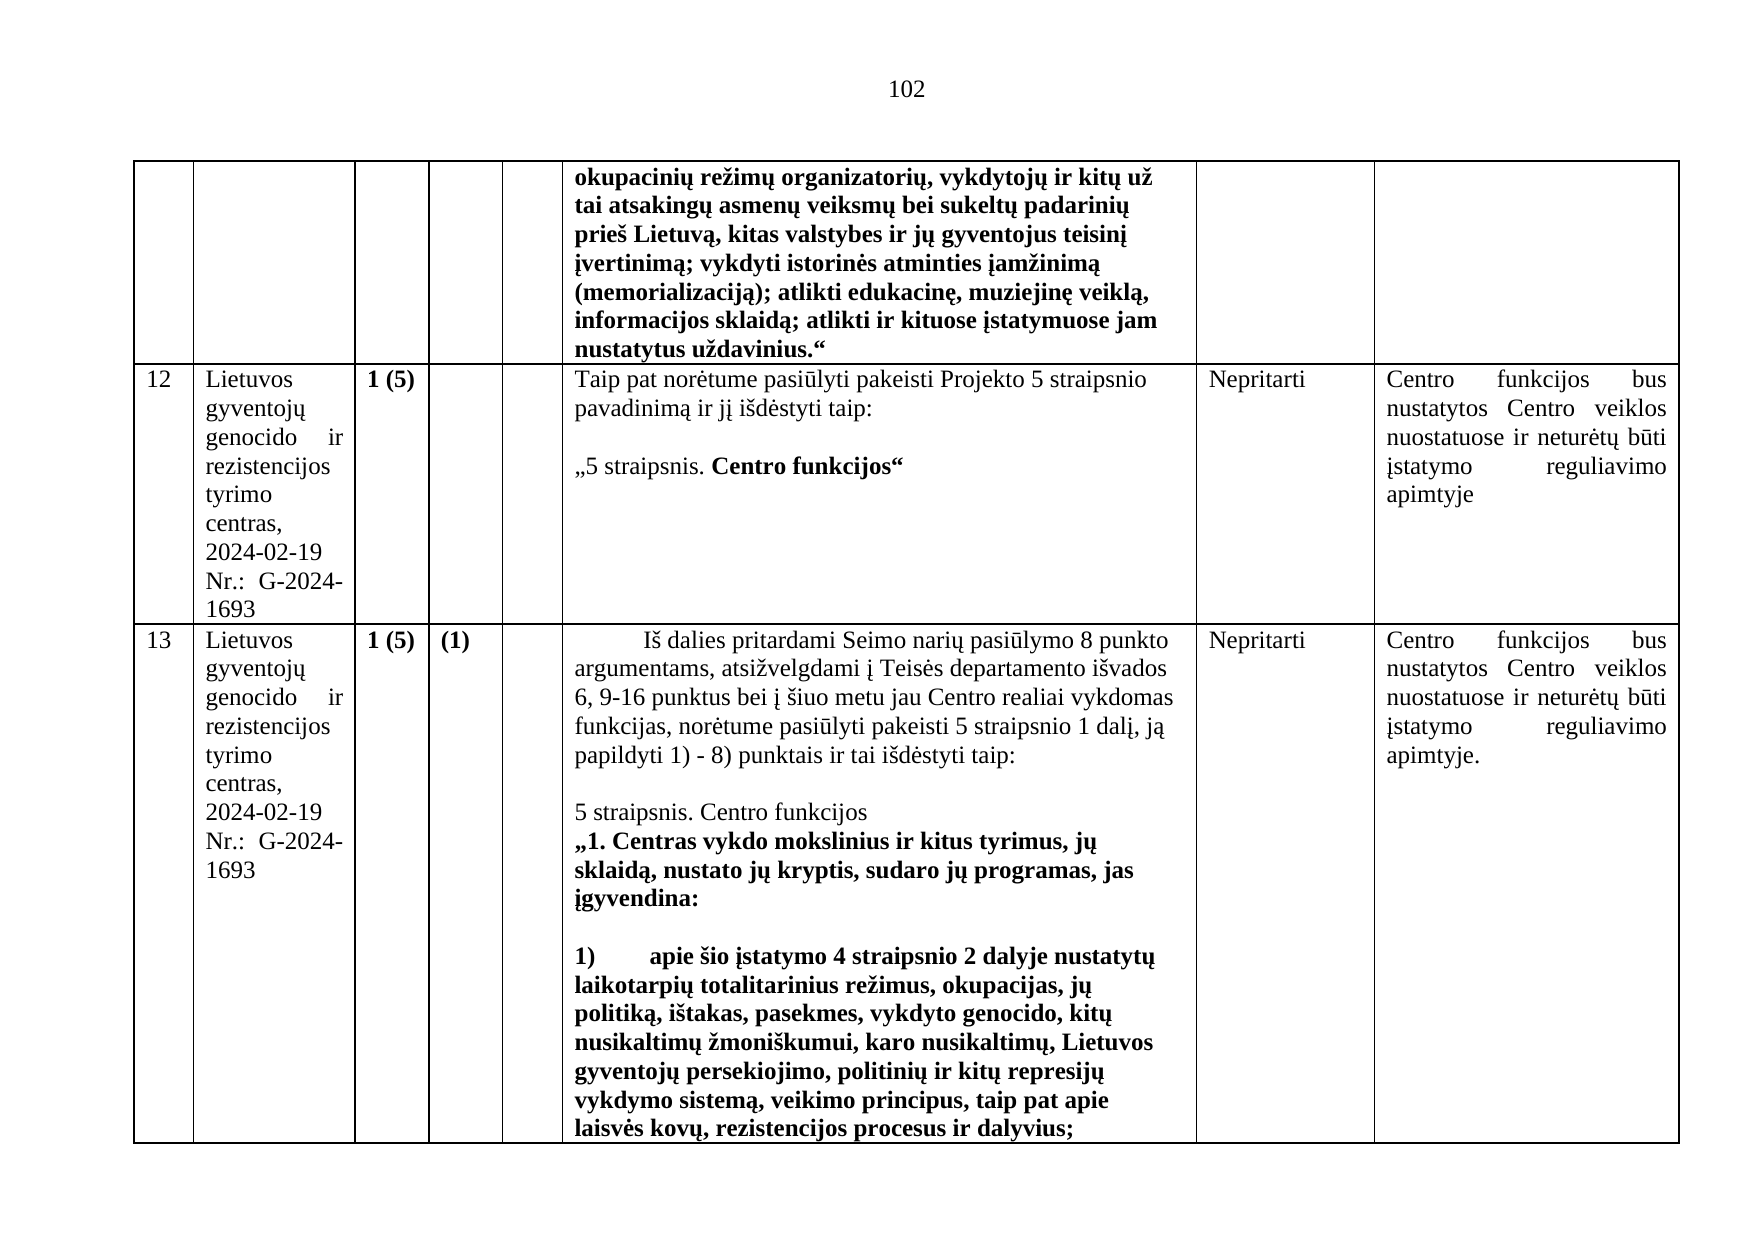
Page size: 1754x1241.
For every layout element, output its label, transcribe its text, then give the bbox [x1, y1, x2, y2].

table_cell 1 (5) [356, 625, 428, 1142]
table_cell [430, 162, 502, 363]
table_cell [1197, 162, 1374, 363]
table_cell [356, 162, 428, 363]
table_cell Taip pat norėtume pasiūlyti pakeisti Projekto 5 straipsnio pavadinimą ir jį išdėstyti taip: „5 straipsnis. Centro funkcijos“ [563, 365, 1196, 623]
table_cell Centro funkcijos bus nustatytos Centro veiklos nuostatuose ir neturėtų būti įstatymo reguliavimo apimtyje [1375, 365, 1678, 623]
table_cell (1) [430, 625, 502, 1142]
table_cell Lietuvos gyventojų genocido ir rezistencijos tyrimo centras, 2024-02-19 Nr.: G-2024-1693 [194, 625, 354, 1142]
table_cell [430, 365, 502, 623]
table_cell okupacinių režimų organizatorių, vykdytojų ir kitų už tai atsakingų asmenų veiksmų bei sukeltų padarinių prieš Lietuvą, kitas valstybes ir jų gyventojus teisinį įvertinimą; vykdyti istorinės atminties įamžinimą (memorializaciją); atlikti edukacinę, muziejinę veiklą, informacijos sklaidą; atlikti ir kituose įstatymuose jam nustatytus uždavinius.“ [563, 162, 1196, 363]
table_cell Nepritarti [1197, 365, 1374, 623]
table_cell Lietuvos gyventojų genocido ir rezistencijos tyrimo centras, 2024-02-19 Nr.: G-2024-1693 [194, 365, 354, 623]
table_cell [135, 162, 193, 363]
table_cell 13 [135, 625, 193, 1142]
table_cell Nepritarti [1197, 625, 1374, 1142]
table_cell 1 (5) [356, 365, 428, 623]
table_cell [503, 162, 562, 363]
table_cell 12 [135, 365, 193, 623]
table_cell [194, 162, 354, 363]
table_cell [1375, 162, 1678, 363]
table_cell Centro funkcijos bus nustatytos Centro veiklos nuostatuose ir neturėtų būti įstatymo reguliavimo apimtyje. [1375, 625, 1678, 1142]
table_cell [503, 625, 562, 1142]
table_cell Iš dalies pritardami Seimo narių pasiūlymo 8 punkto argumentams, atsižvelgdami į Teisės departamento išvados 6, 9-16 punktus bei į šiuo metu jau Centro realiai vykdomas funkcijas, norėtume pasiūlyti pakeisti 5 straipsnio 1 dalį, ją papildyti 1) - 8) punktais ir tai išdėstyti taip: 5 straipsnis. Centro funkcijos „1. Centras vykdo mokslinius ir kitus tyrimus, jų sklaidą, nustato jų kryptis, sudaro jų programas, jas įgyvendina: 1) apie šio įstatymo 4 straipsnio 2 dalyje nustatytų laikotarpių totalitarinius režimus, okupacijas, jų politiką, ištakas, pasekmes, vykdyto genocido, kitų nusikaltimų žmoniškumui, karo nusikaltimų, Lietuvos gyventojų persekiojimo, politinių ir kitų represijų vykdymo sistemą, veikimo principus, taip pat apie laisvės kovų, rezistencijos procesus ir dalyvius; [563, 625, 1196, 1142]
table_cell [503, 365, 562, 623]
